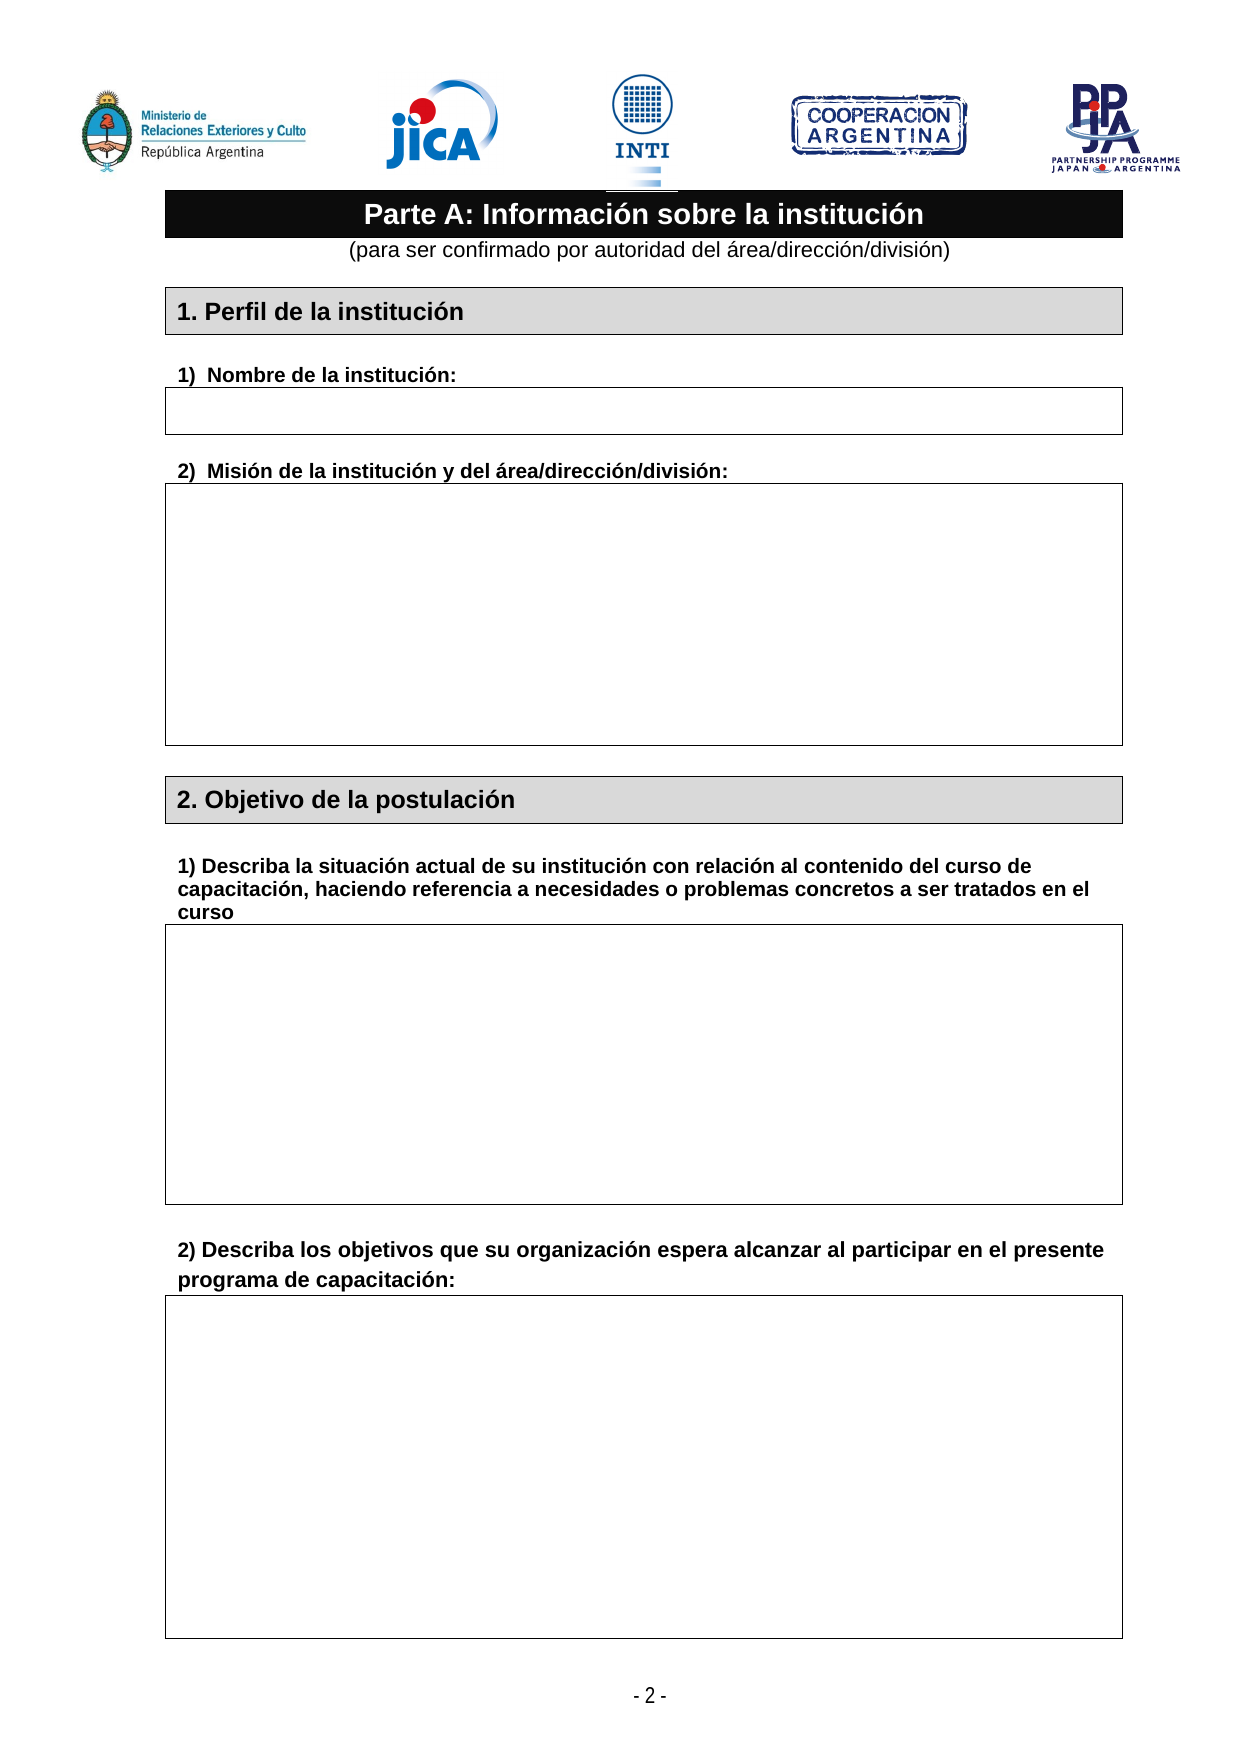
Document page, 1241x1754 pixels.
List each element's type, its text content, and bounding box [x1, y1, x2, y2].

table_header Parte A: Información sobre la institución [166, 191, 1122, 237]
picture [606, 71, 678, 190]
table_header [166, 925, 1122, 1204]
picture [866, 191, 941, 223]
text 1) Describa la situación actual de su institución con relación al contenido del curso de capacitación, haciendo referencia a necesidades o problemas concretos a ser tratados en el curso [177, 854, 1122, 924]
text 2) Describa los objetivos que su organización espera alcanzar al participar en el presente programa de capacitación: [177, 1234, 1122, 1295]
picture [378, 71, 504, 175]
table_header 1. Perfil de la institución [166, 288, 1122, 334]
table_header [166, 1296, 1122, 1638]
picture [772, 27, 985, 190]
list Misión de la institución y del área/dirección/división: [177, 459, 1122, 483]
table_header [166, 388, 1122, 434]
picture [912, 211, 918, 220]
table_header 2. Objetivo de la postulación [166, 777, 1122, 823]
table_header [166, 484, 1122, 745]
text (para ser confirmado por autoridad del área/dirección/división) [177, 238, 1122, 263]
list Nombre de la institución: [177, 363, 1122, 387]
picture [74, 76, 317, 181]
